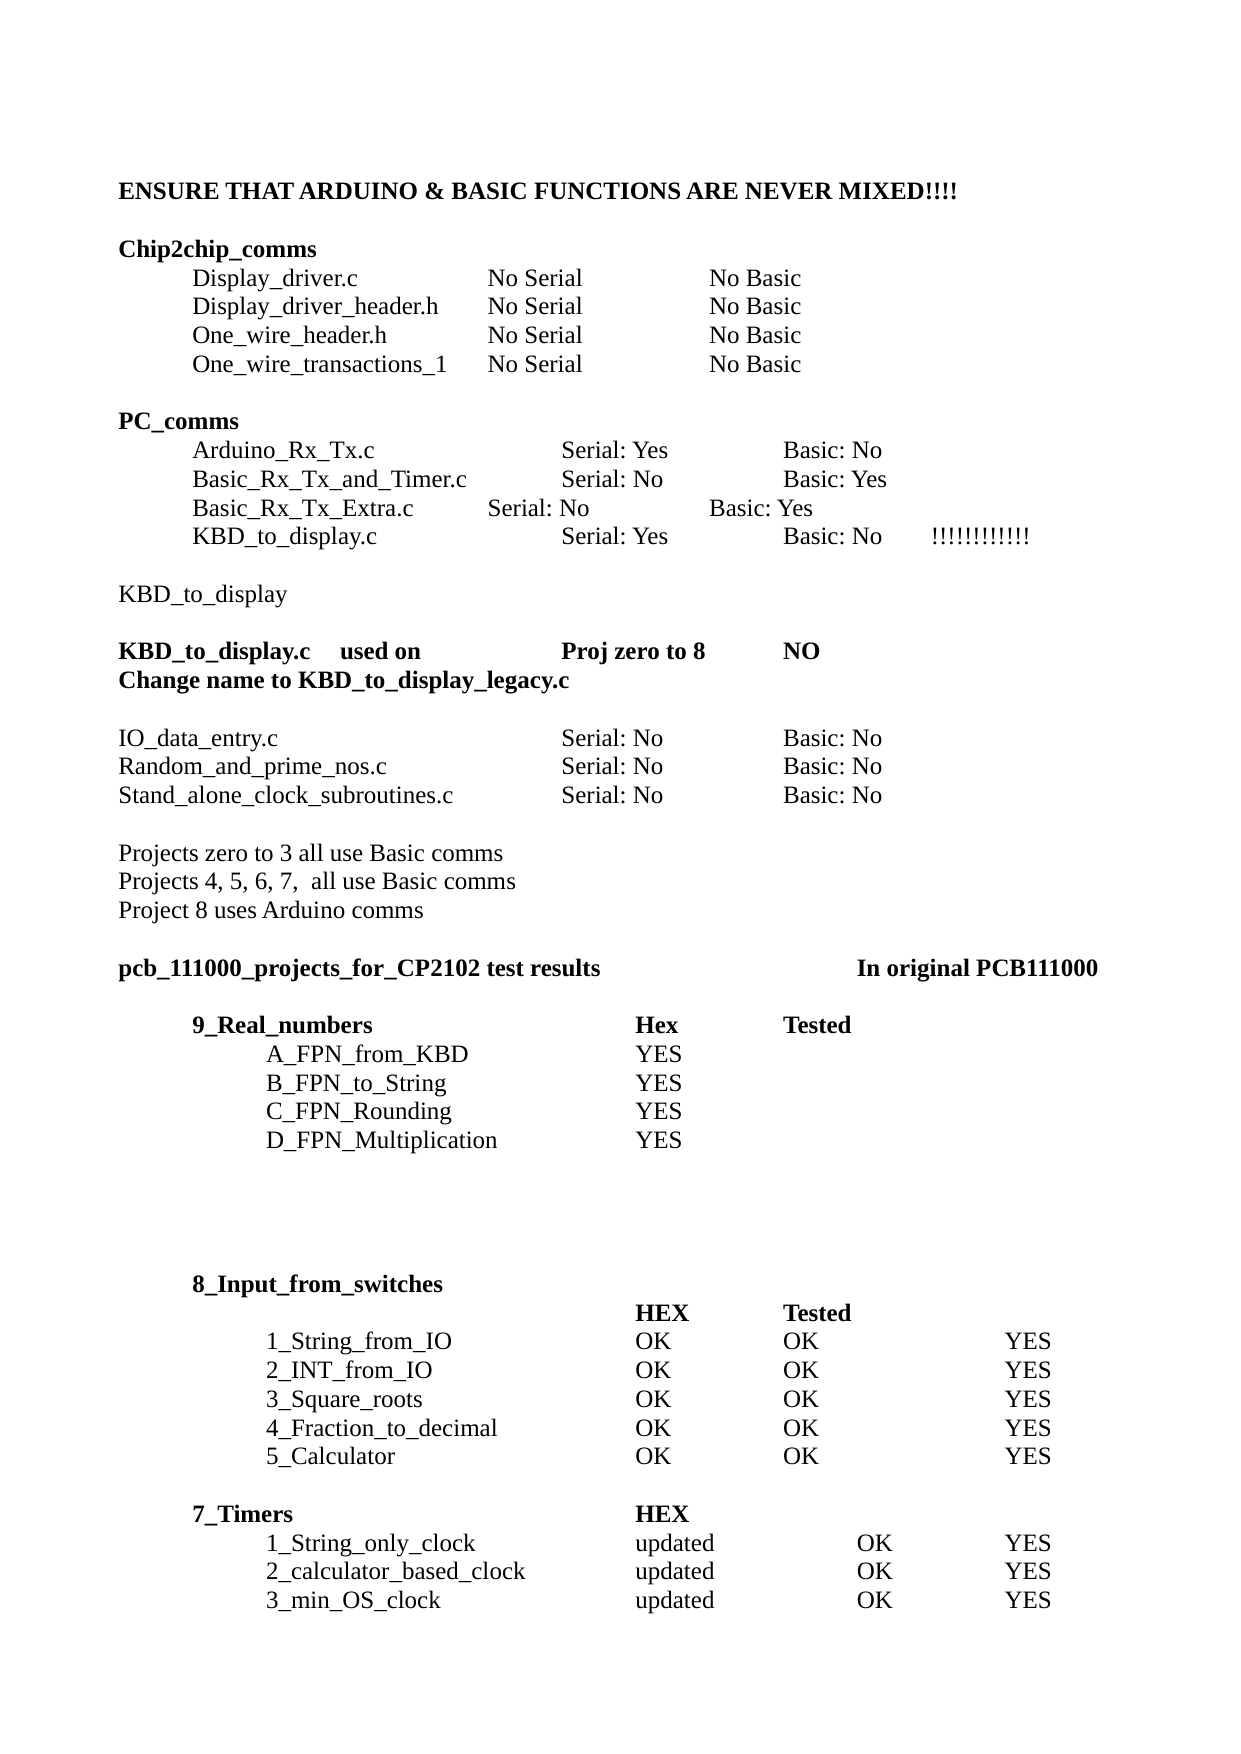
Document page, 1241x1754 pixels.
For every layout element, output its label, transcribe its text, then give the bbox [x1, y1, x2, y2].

text One_wire_transactions_1 No Serial No Basic [118, 349, 1122, 378]
text KBD_to_display.c Serial: Yes Basic: No !!!!!!!!!!!! [118, 521, 1122, 550]
text Display_driver.c No Serial No Basic [118, 263, 1122, 291]
text Chip2chip_comms [118, 234, 1122, 263]
text C_FPN_Rounding YES [118, 1096, 1122, 1125]
text 7_Timers HEX [118, 1499, 1122, 1528]
text 2_calculator_based_clock updated OK YES [118, 1556, 1122, 1585]
text B_FPN_to_String YES [118, 1068, 1122, 1096]
text 1_String_only_clock updated OK YES [118, 1528, 1122, 1556]
text 3_min_OS_clock updated OK YES [118, 1585, 1122, 1614]
text Random_and_prime_nos.c Serial: No Basic: No [118, 751, 1122, 780]
text Display_driver_header.h No Serial No Basic [118, 291, 1122, 320]
text 8_Input_from_switches [118, 1269, 1122, 1298]
text IO_data_entry.c Serial: No Basic: No [118, 723, 1122, 751]
text 9_Real_numbers Hex Tested [118, 1010, 1122, 1039]
text One_wire_header.h No Serial No Basic [118, 320, 1122, 349]
text 2_INT_from_IO OK OK YES [266, 1355, 1122, 1384]
text 3_Square_roots OK OK YES [266, 1384, 1122, 1413]
text D_FPN_Multiplication YES [118, 1125, 1122, 1154]
text ENSURE THAT ARDUINO & BASIC FUNCTIONS ARE NEVER MIXED!!!! [118, 176, 1122, 205]
text Projects zero to 3 all use Basic comms [118, 838, 1122, 866]
text 5_Calculator OK OK YES [266, 1441, 1122, 1470]
text Arduino_Rx_Tx.c Serial: Yes Basic: No [118, 435, 1122, 464]
text pcb_111000_projects_for_CP2102 test results In original PCB111000 [118, 953, 1122, 981]
text KBD_to_display [118, 579, 1122, 608]
text 4_Fraction_to_decimal OK OK YES [266, 1413, 1122, 1441]
text Project 8 uses Arduino comms [118, 895, 1122, 924]
text Change name to KBD_to_display_legacy.c [118, 665, 1122, 694]
text Projects 4, 5, 6, 7, all use Basic comms [118, 866, 1122, 895]
text Stand_alone_clock_subroutines.c Serial: No Basic: No [118, 780, 1122, 809]
text Basic_Rx_Tx_Extra.c Serial: No Basic: Yes [118, 493, 1122, 521]
text Basic_Rx_Tx_and_Timer.c Serial: No Basic: Yes [118, 464, 1122, 493]
text HEX Tested [118, 1298, 1122, 1326]
text A_FPN_from_KBD YES [118, 1039, 1122, 1068]
text 1_String_from_IO OK OK YES [266, 1326, 1122, 1355]
text KBD_to_display.c used on Proj zero to 8 NO [118, 636, 1122, 665]
text PC_comms [118, 406, 1122, 435]
